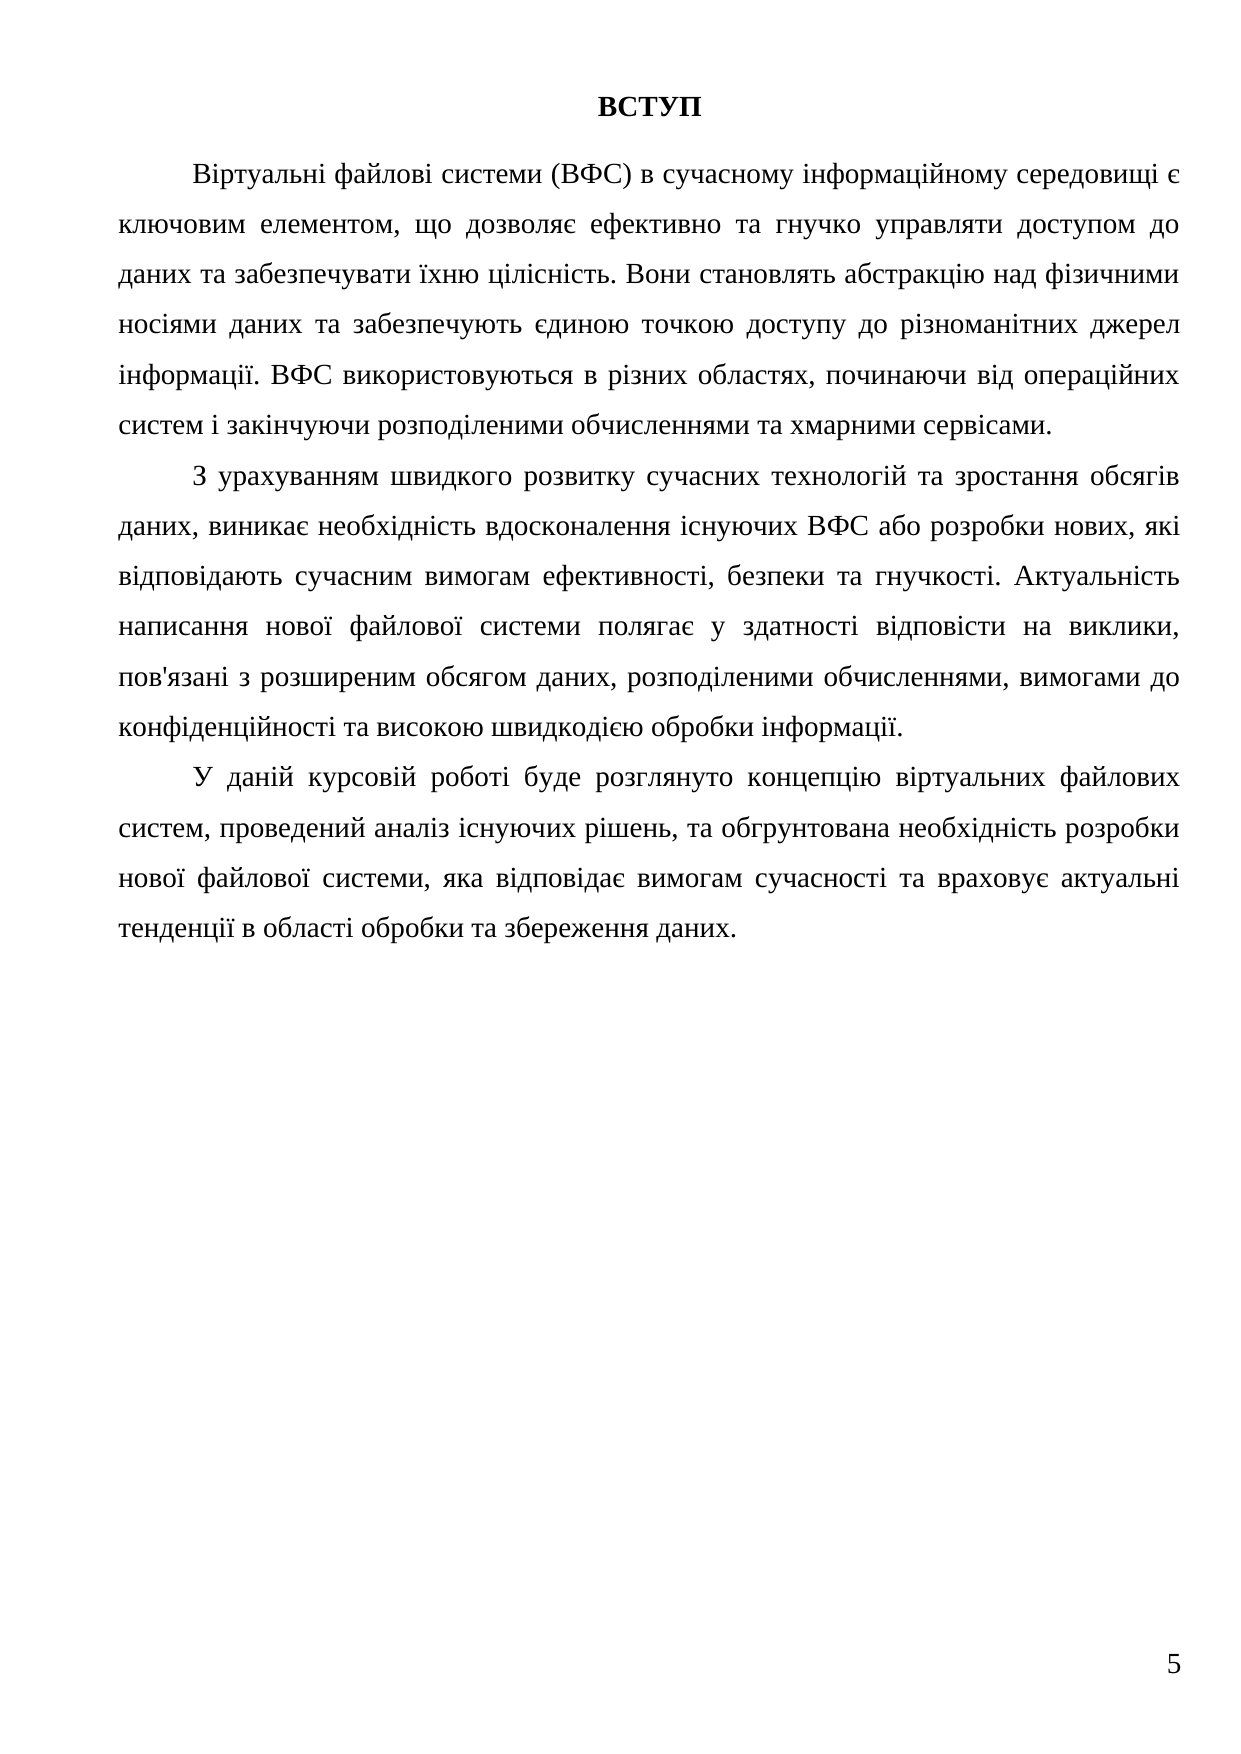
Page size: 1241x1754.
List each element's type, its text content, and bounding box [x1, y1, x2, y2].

text У даній курсовій роботі буде розглянуто концепцію віртуальних файлових систем, проведений аналіз існуючих рішень, та обгрунтована необхідність розробки нової файлової системи, яка відповідає вимогам сучасності та враховує актуальні тенденції в області обробки та збереження даних. [118, 759, 1181, 944]
subtitle Вступ [118, 89, 1181, 122]
text Віртуальні файлові системи (ВФС) в сучасному інформаційному середовищі є ключовим елементом, що дозволяє ефективно та гнучко управляти доступом до даних та забезпечувати їхню цілісність. Вони становлять абстракцію над фізичними носіями даних та забезпечують єдиною точкою доступу до різноманітних джерел інформації. ВФС використовуються в різних областях, починаючи від операційних систем і закінчуючи розподіленими обчисленнями та хмарними сервісами. [118, 156, 1181, 441]
text З урахуванням швидкого розвитку сучасних технологій та зростання обсягів даних, виникає необхідність вдосконалення існуючих ВФС або розробки нових, які відповідають сучасним вимогам ефективності, безпеки та гнучкості. Актуальність написання нової файлової системи полягає у здатності відповісти на виклики, пов'язані з розширеним обсягом даних, розподіленими обчисленнями, вимогами до конфіденційності та високою швидкодією обробки інформації. [118, 458, 1181, 743]
